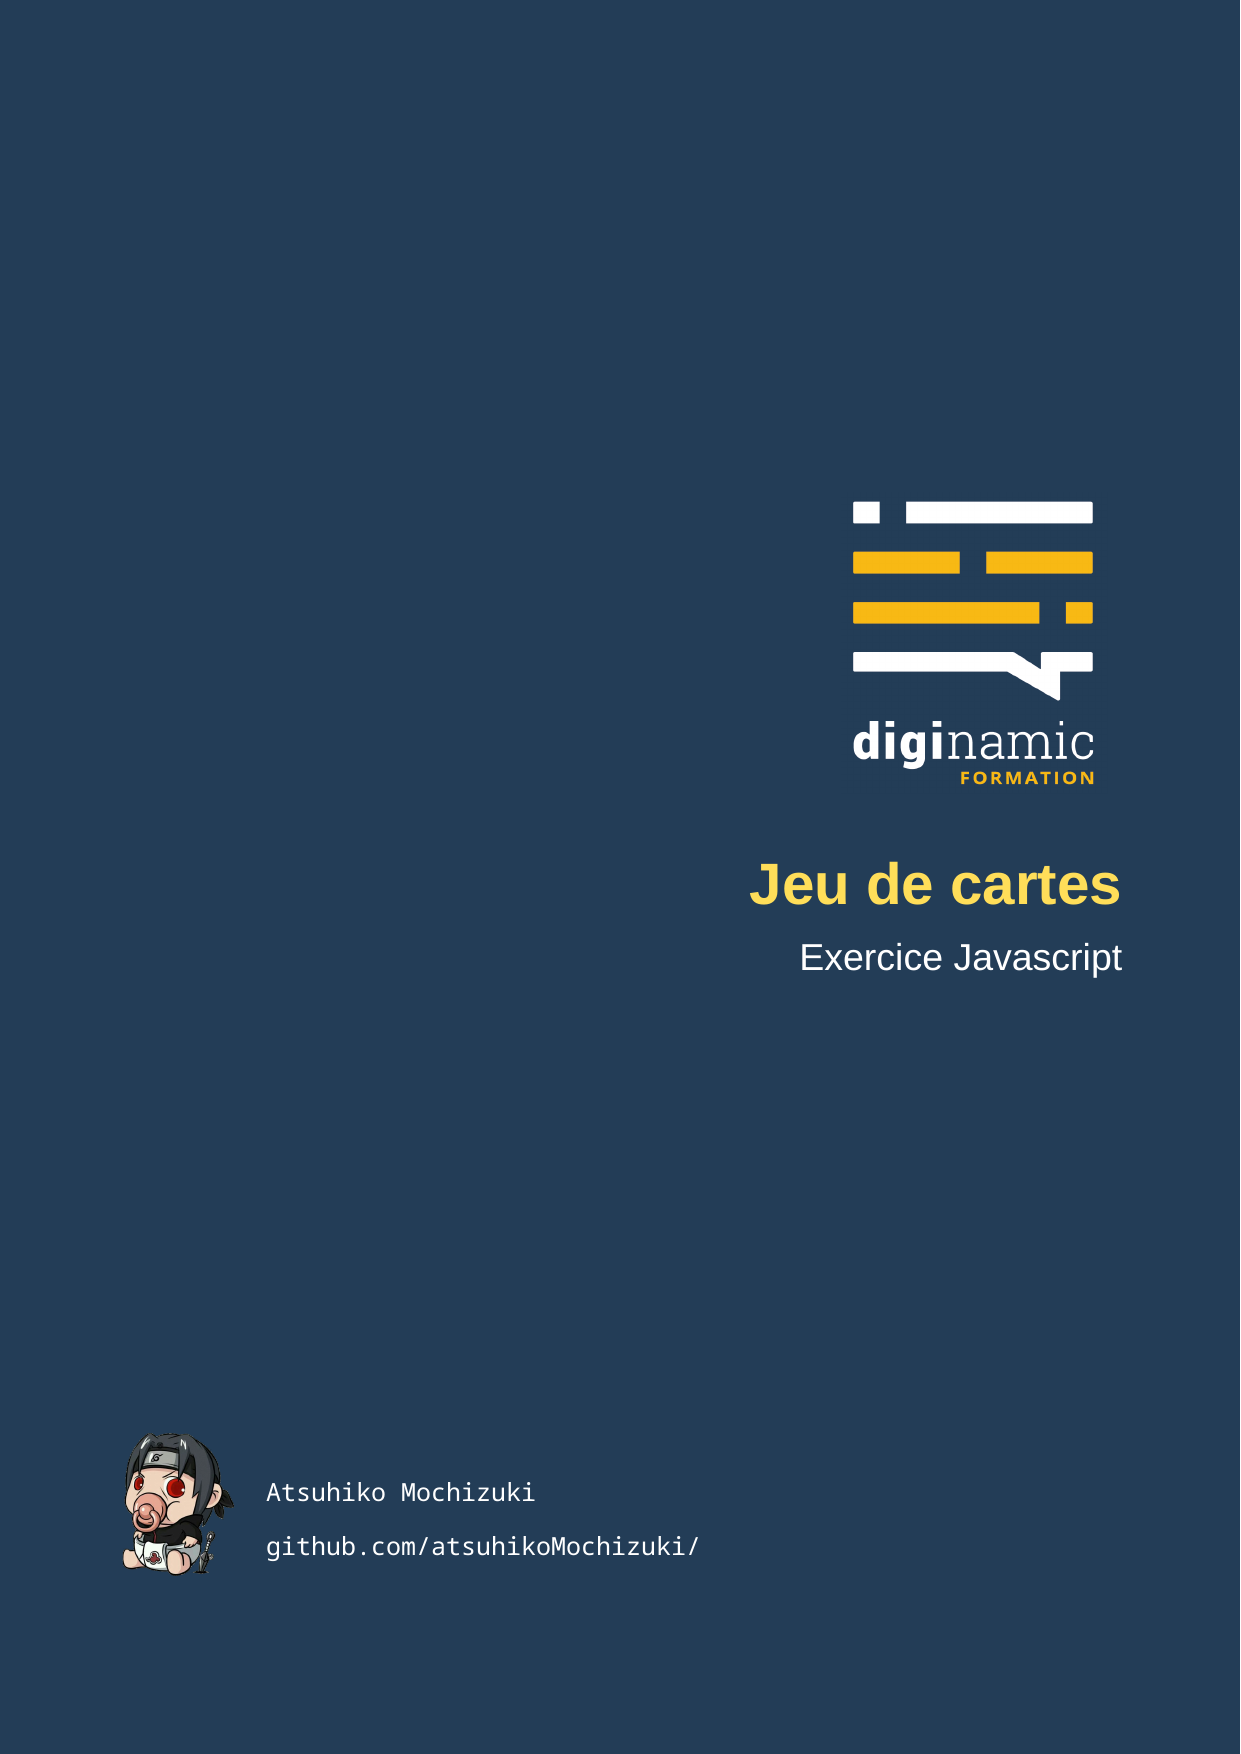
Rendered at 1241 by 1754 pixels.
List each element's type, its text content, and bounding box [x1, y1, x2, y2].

text Atsuhiko Mochizuki [235, 1475, 1122, 1509]
subtitle Exercice Javascript [118, 936, 1122, 979]
text github.com/atsuhikoMochizuki/ [235, 1529, 1122, 1563]
title Jeu de cartes [118, 850, 1122, 917]
picture [841, 492, 1108, 794]
picture [122, 1433, 235, 1576]
